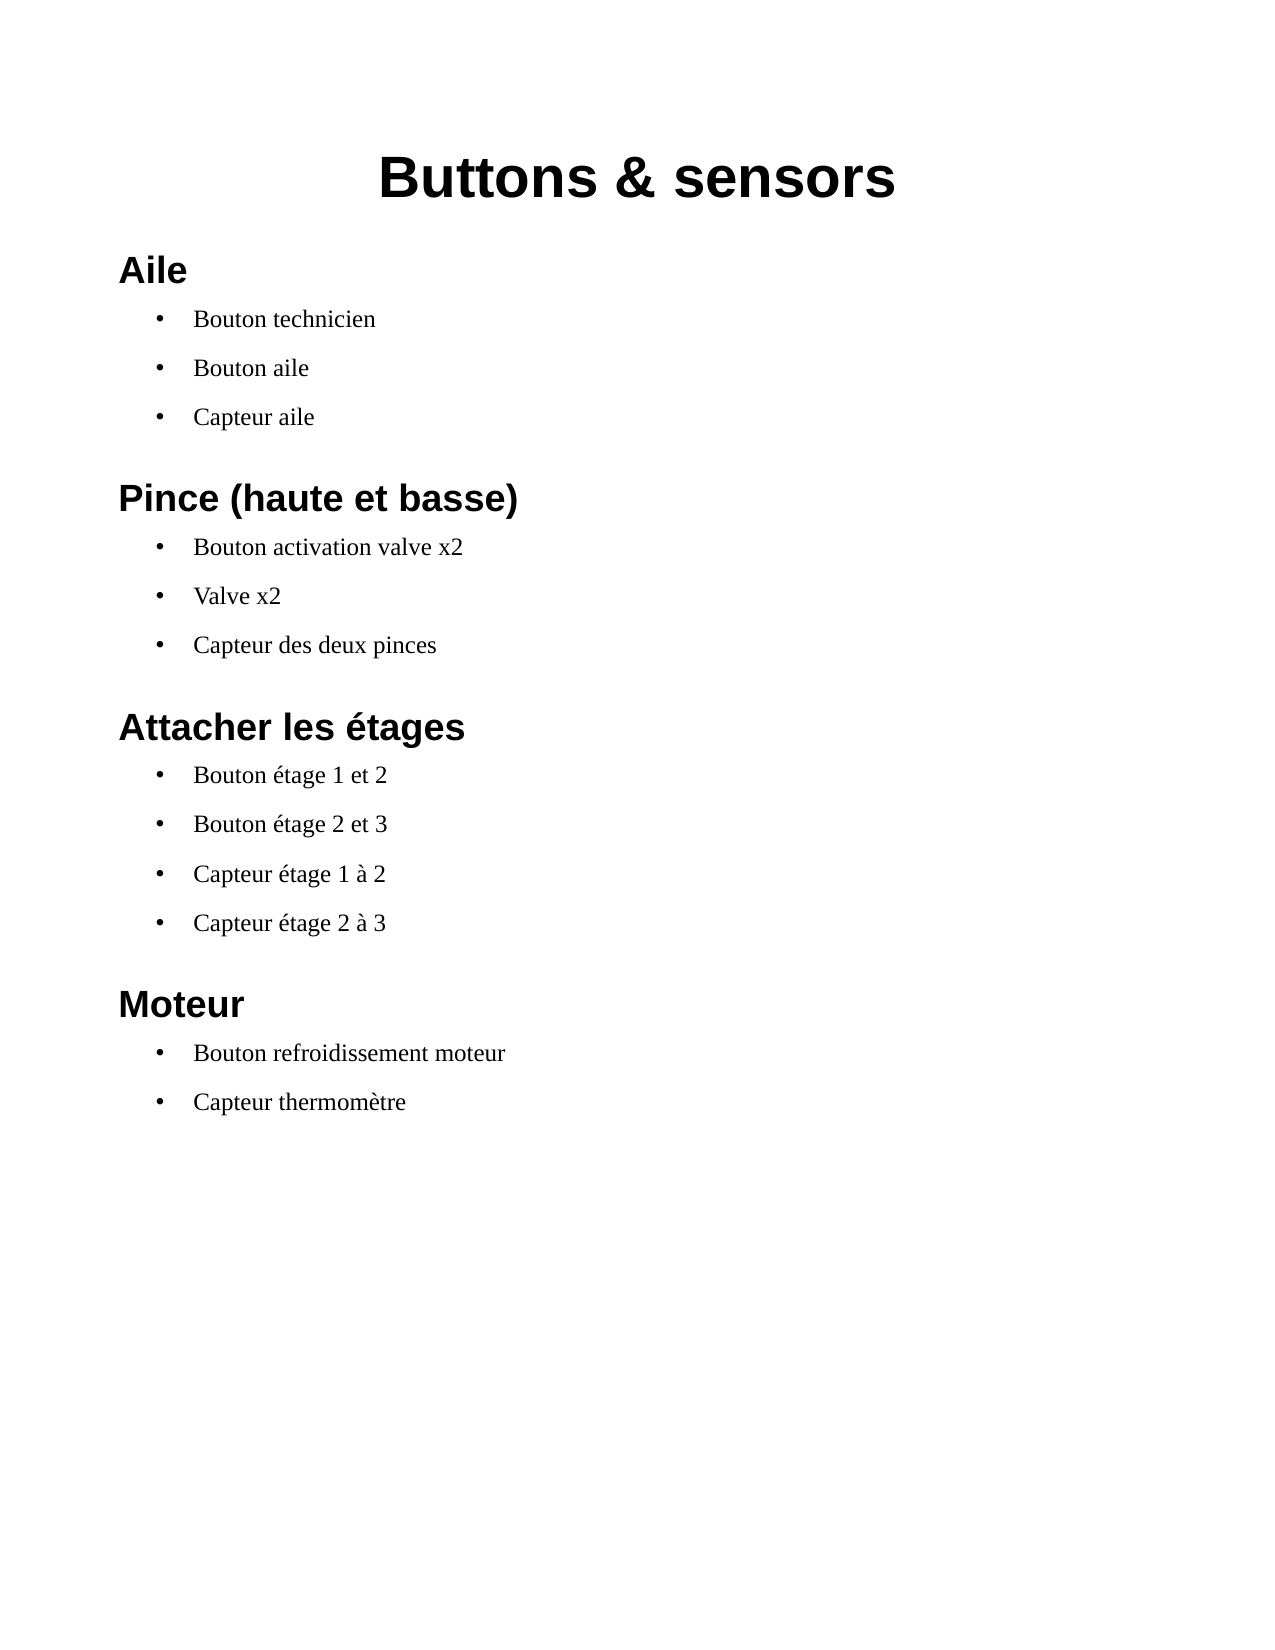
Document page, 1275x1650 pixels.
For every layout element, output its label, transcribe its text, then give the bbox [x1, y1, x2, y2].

subtitle Aile [118, 248, 1157, 291]
list Capteur des deux pinces [156, 630, 1157, 659]
list Valve x2 [156, 581, 1157, 610]
subtitle Pince (haute et basse) [118, 476, 1157, 520]
list Capteur étage 1 à 2 [156, 859, 1157, 887]
list Bouton aile [156, 353, 1157, 382]
list Bouton refroidissement moteur [156, 1038, 1157, 1067]
list Bouton étage 2 et 3 [156, 809, 1157, 838]
list Bouton étage 1 et 2 [156, 761, 1157, 789]
list Bouton technicien [156, 304, 1157, 333]
list Capteur étage 2 à 3 [156, 908, 1157, 936]
subtitle Moteur [118, 982, 1157, 1025]
title Buttons & sensors [118, 143, 1157, 210]
list Bouton activation valve x2 [156, 532, 1157, 561]
list Capteur aile [156, 402, 1157, 431]
subtitle Attacher les étages [118, 704, 1157, 748]
list Capteur thermomètre [156, 1087, 1157, 1116]
